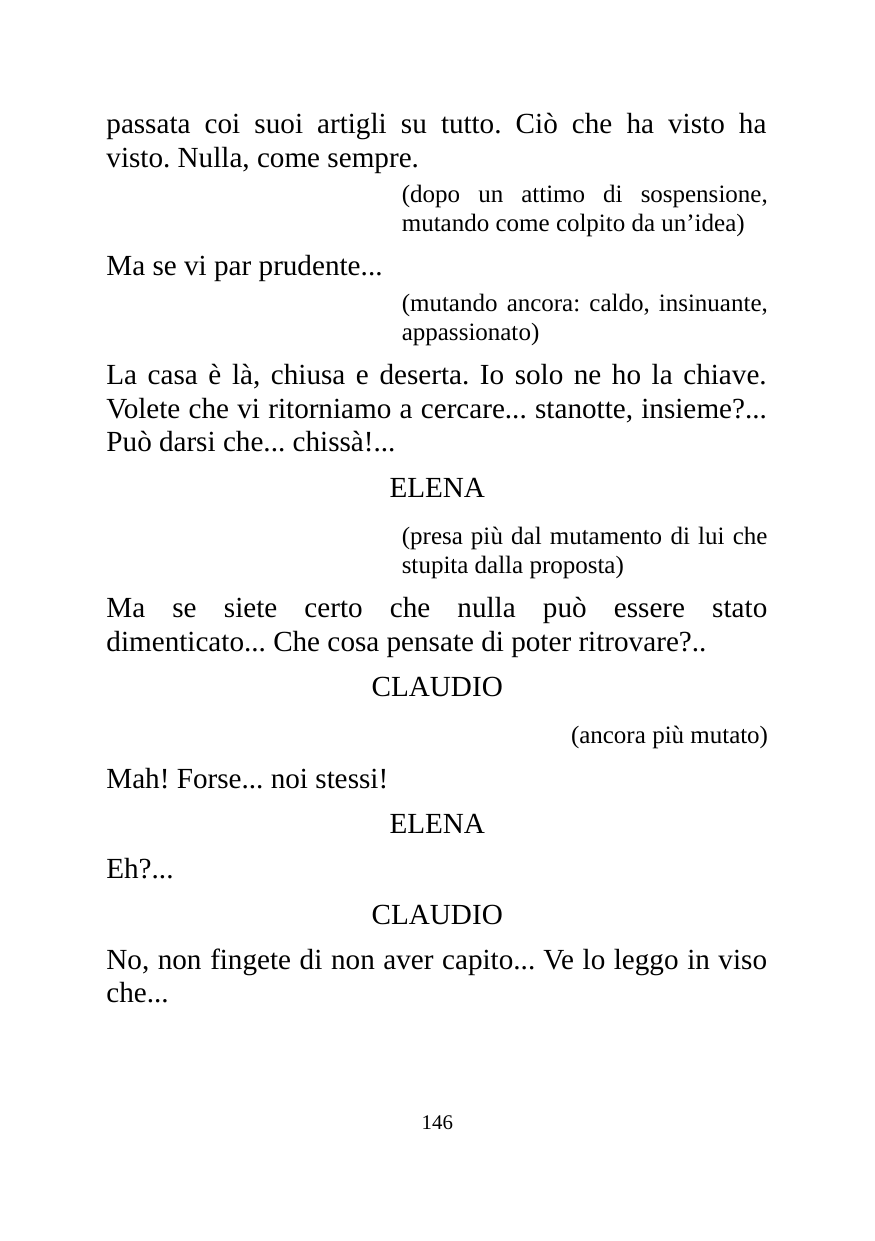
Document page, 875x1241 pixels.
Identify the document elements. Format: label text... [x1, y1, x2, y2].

text Ma se vi par prudente... [106, 248, 768, 282]
text La casa è là, chiusa e deserta. Io solo ne ho la chiave. Volete che vi ritorniamo a cercare... stanotte, insieme?... Può darsi che... chissà!... [106, 357, 768, 458]
text Mah! Forse... noi stessi! [106, 761, 768, 794]
text CLAUDIO [106, 897, 768, 930]
text (mutando ancora: caldo, insinuante, appassionato) [402, 288, 768, 346]
text Ma se siete certo che nulla può essere stato dimenticato... Che cosa pensate di poter ritrovare?.. [106, 590, 768, 657]
text ELENA [106, 470, 768, 503]
text ELENA [106, 806, 768, 840]
text (ancora più mutato) [106, 720, 768, 749]
text passata coi suoi artigli su tutto. Ciò che ha visto ha visto. Nulla, come sempre. [106, 106, 768, 173]
text No, non fingete di non aver capito... Ve lo leggo in viso che... [106, 942, 768, 1009]
text (presa più dal mutamento di lui che stupita dalla proposta) [402, 521, 768, 578]
text Eh?... [106, 851, 768, 885]
text (dopo un attimo di sospensione, mutando come colpito da un’idea) [402, 179, 768, 237]
text CLAUDIO [106, 669, 768, 703]
